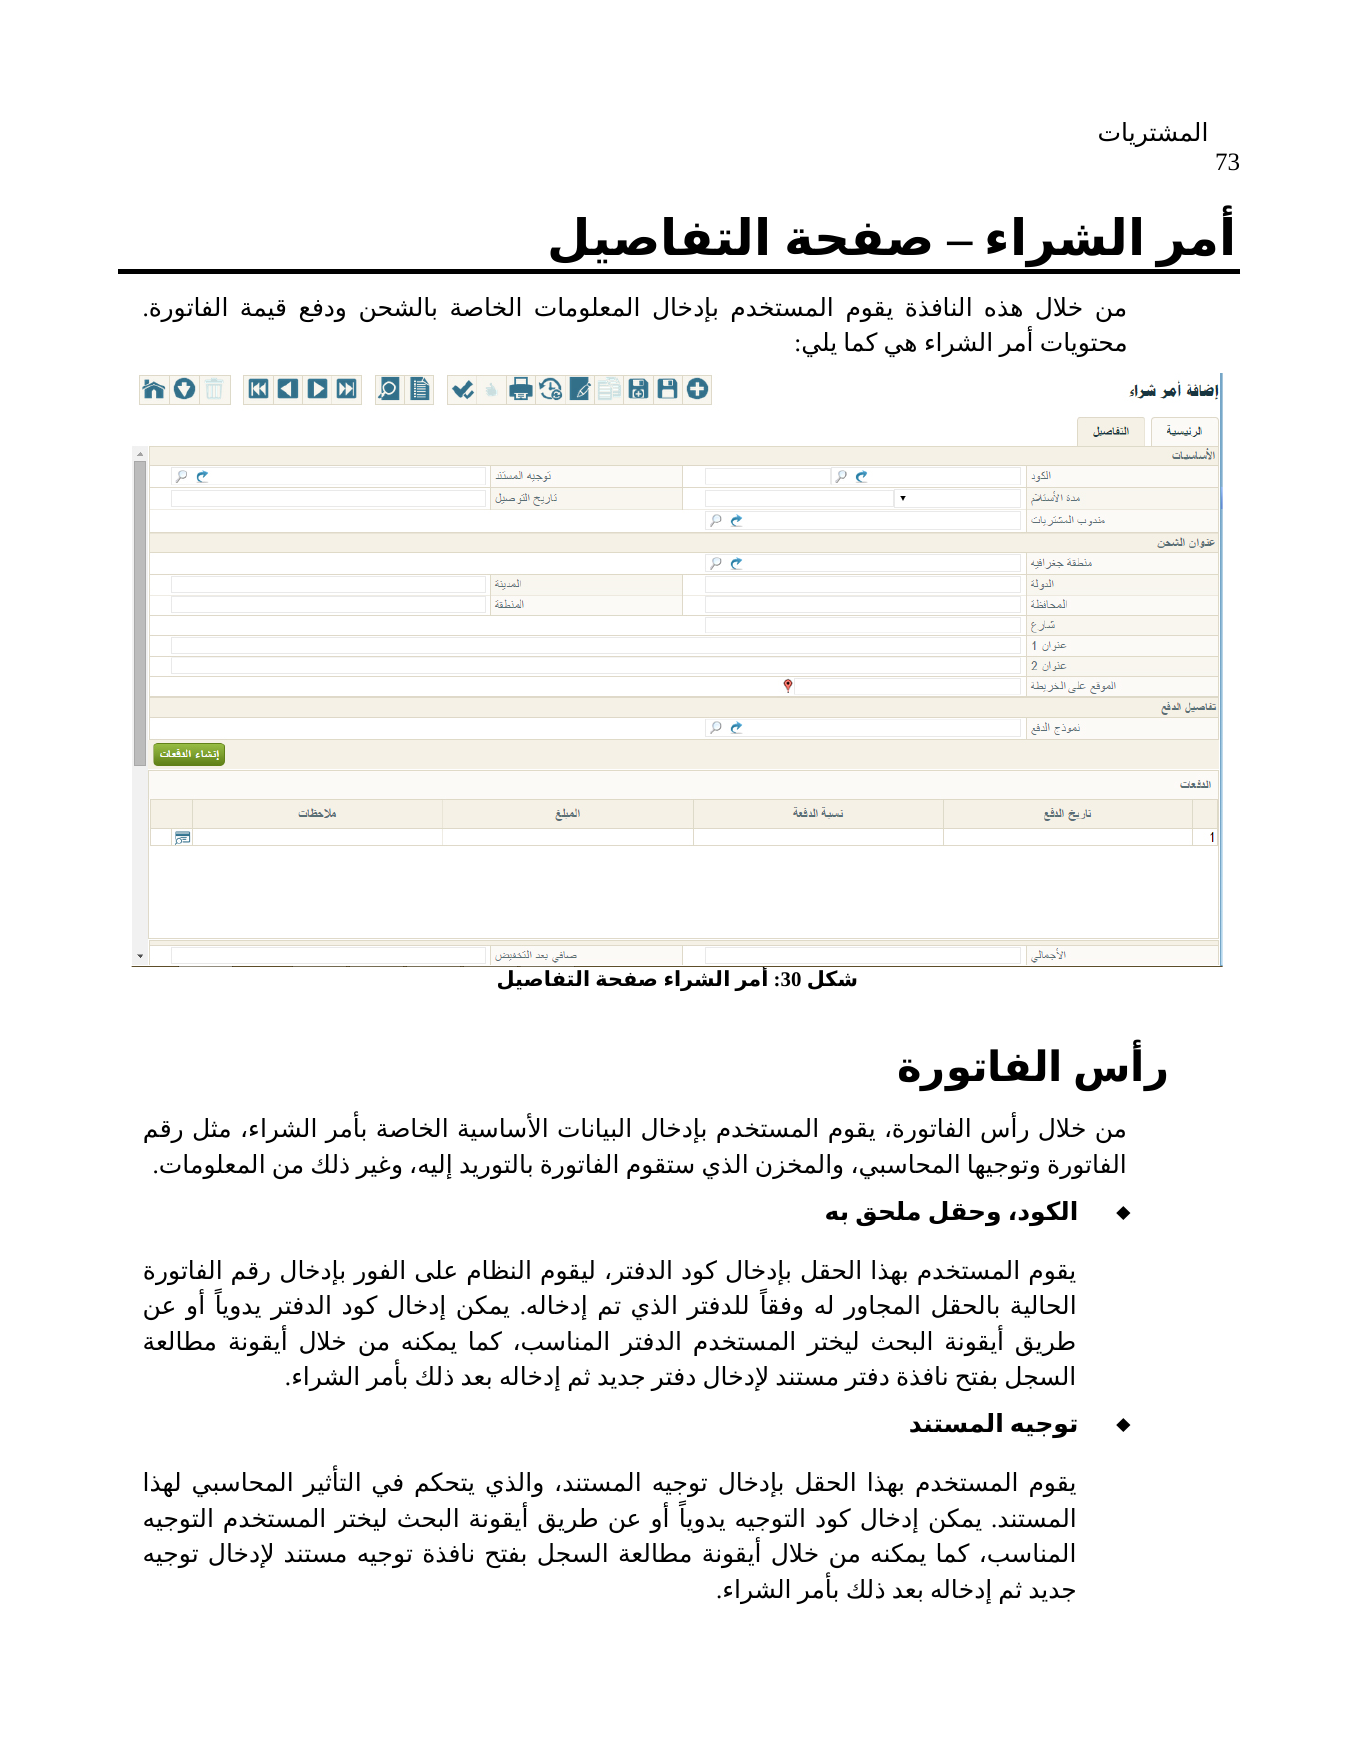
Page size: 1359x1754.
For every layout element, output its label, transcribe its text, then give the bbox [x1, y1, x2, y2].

text يقوم المستخدم بهذا الحقل بإدخال كود الدفتر، ليقوم النظام على الفور بإدخال رقم الفاتورة الحالية بالحقل المجاور له وفقاً للدفتر الذي تم إدخاله. يمكن إدخال كود الدفتر يدوياً أو عن طريق أيقونة البحث ليختر المستخدم الدفتر المناسب، كما يمكنه من خلال أيقونة مطالعة السجل بفتح نافذة دفتر مستند لإدخال دفتر جديد ثم إدخاله بعد ذلك بأمر الشراء. [142, 1249, 1077, 1391]
text من خلال رأس الفاتورة، يقوم المستخدم بإدخال البيانات الأساسية الخاصة بأمر الشراء، مثل رقم الفاتورة وتوجيها المحاسبي، والمخزن الذي ستقوم الفاتورة بالتوريد إليه، وغير ذلك من المعلومات. [142, 1108, 1128, 1178]
text من خلال هذه النافذة يقوم المستخدم بإدخال المعلومات الخاصة بالشحن ودفع قيمة الفاتورة. محتويات أمر الشراء هي كما يلي: [142, 286, 1128, 357]
text يقوم المستخدم بهذا الحقل بإدخال توجيه المستند، والذي يتحكم في التأثير المحاسبي لهذا المستند. يمكن إدخال كود التوجيه يدوياً أو عن طريق أيقونة البحث ليختر المستخدم التوجيه المناسب، كما يمكنه من خلال أيقونة مطالعة السجل بفتح نافذة توجيه مستند لإدخال توجيه جديد ثم إدخاله بعد ذلك بأمر الشراء. [142, 1462, 1077, 1603]
text أمر الشراء – صفحة التفاصيل [118, 206, 1240, 269]
text رأس الفاتورة [142, 1042, 1169, 1090]
picture [131, 373, 1223, 967]
text شكل 30: أمر الشراء صفحة التفاصيل [123, 967, 1231, 991]
list توجيه المستند [177, 1403, 1116, 1438]
list الكود، وحقل ملحق به [177, 1190, 1116, 1226]
